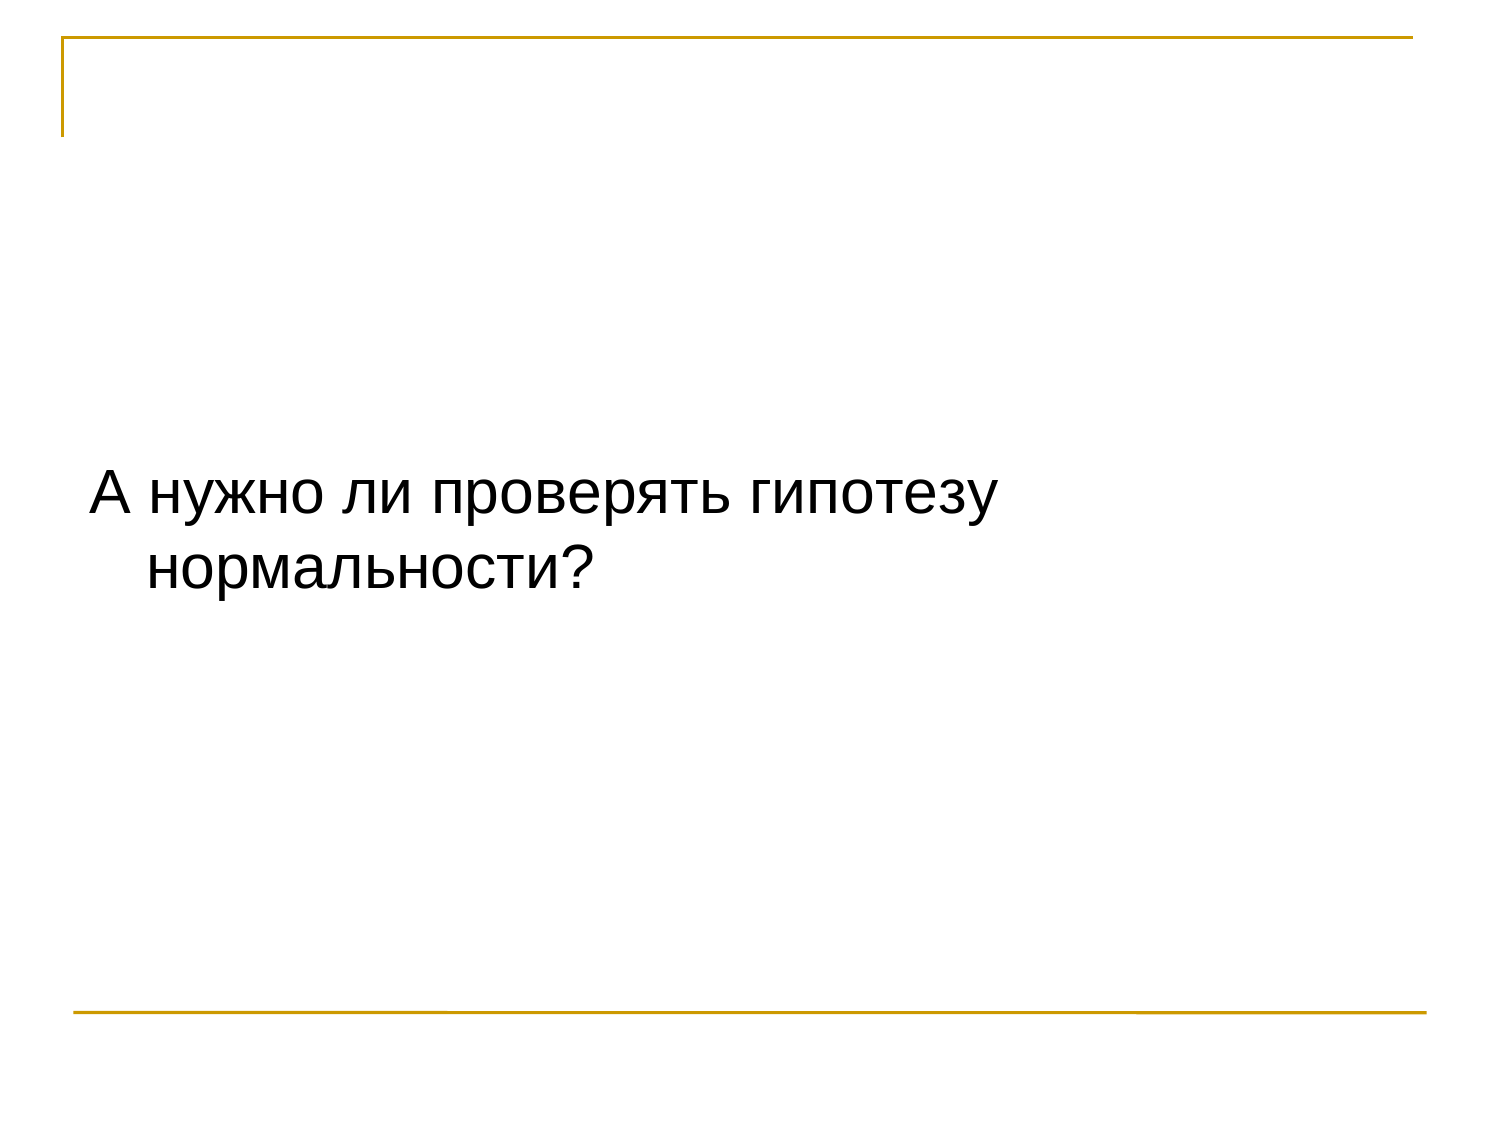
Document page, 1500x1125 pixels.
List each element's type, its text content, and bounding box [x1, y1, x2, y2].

list А нужно ли проверять гипотезу нормальности? [75, 262, 1425, 1006]
